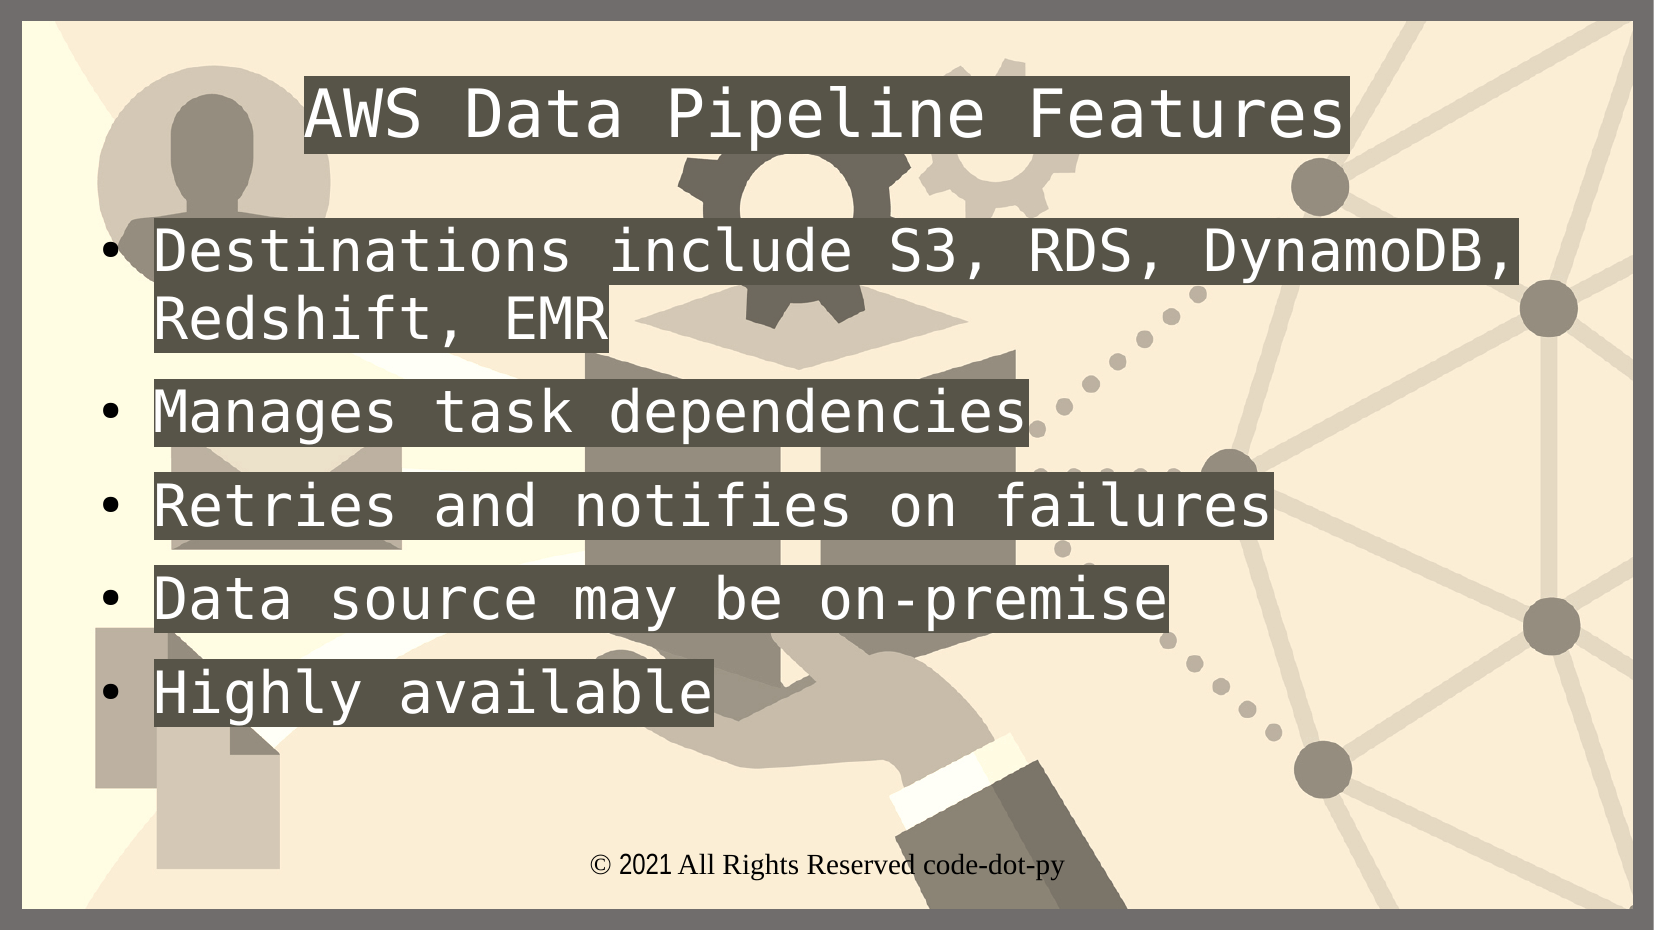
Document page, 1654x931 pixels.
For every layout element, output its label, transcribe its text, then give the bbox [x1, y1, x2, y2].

list Destinations include S3, RDS, DynamoDB, Redshift, EMR Manages task dependencies Retries and notifies on failures Data source may be on-premise Highly available [82, 217, 1571, 758]
picture [0, 0, 1654, 930]
title AWS Data Pipeline Features [82, 37, 1571, 193]
